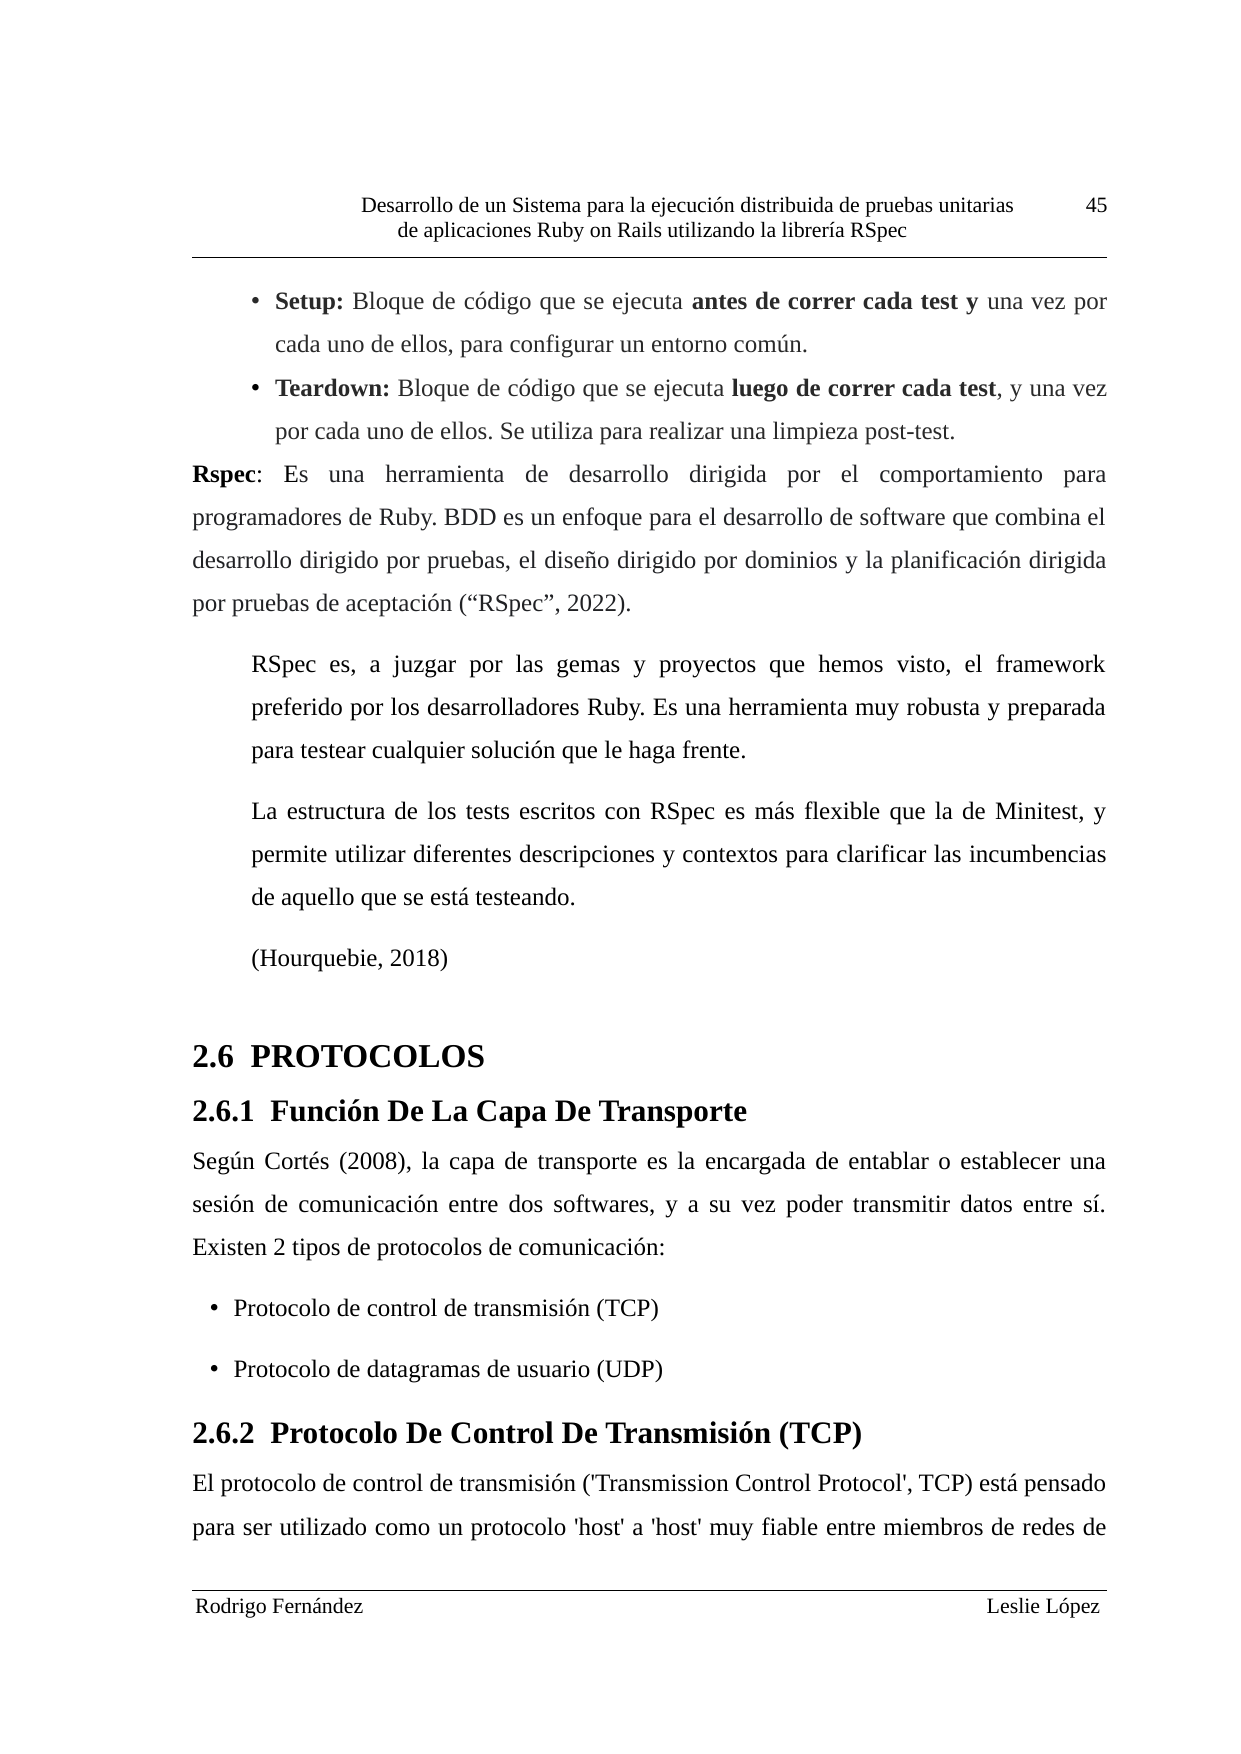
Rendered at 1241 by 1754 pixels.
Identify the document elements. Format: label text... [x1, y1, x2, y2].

list Protocolo de control de transmisión (TCP) [210, 1293, 1107, 1322]
text Rspec: Es una herramienta de desarrollo dirigida por el comportamiento para programadores de Ruby. BDD es un enfoque para el desarrollo de software que combina el desarrollo dirigido por pruebas, el diseño dirigido por dominios y la planificación dirigida por pruebas de aceptación (“RSpec”, 2022)⁠. [192, 459, 1107, 617]
list Protocolo de datagramas de usuario (UDP) [210, 1354, 1107, 1383]
list Teardown: Bloque de código que se ejecuta luego de correr cada test, y una vez por cada uno de ellos. Se utiliza para realizar una limpieza post-test. [251, 373, 1107, 444]
subtitle Protocolos [192, 1036, 1107, 1075]
list Setup: Bloque de código que se ejecuta antes de correr cada test y una vez por cada uno de ellos, para configurar un entorno común. [251, 286, 1107, 358]
text El protocolo de control de transmisión ('Transmission Control Protocol', TCP) está pensado para ser utilizado como un protocolo 'host' a 'host' muy fiable entre miembros de redes de [192, 1468, 1107, 1540]
subtitle Función de la capa de transporte [192, 1092, 1107, 1128]
text La estructura de los tests escritos con RSpec es más flexible que la de Minitest, y permite utilizar diferentes descripciones y contextos para clarificar las incumbencias de aquello que se está testeando. [251, 796, 1107, 911]
subtitle Protocolo de control de transmisión (TCP) [192, 1415, 1107, 1451]
text RSpec es, a juzgar por las gemas y proyectos que hemos visto, el framework preferido por los desarrolladores Ruby. Es una herramienta muy robusta y preparada para testear cualquier solución que le haga frente. [251, 649, 1107, 764]
text Según Cortés (2008)⁠, la capa de transporte es la encargada de entablar o establecer una sesión de comunicación entre dos softwares, y a su vez poder transmitir datos entre sí. Existen 2 tipos de protocolos de comunicación: [192, 1146, 1107, 1261]
text (Hourquebie, 2018)⁠ [251, 943, 1107, 972]
